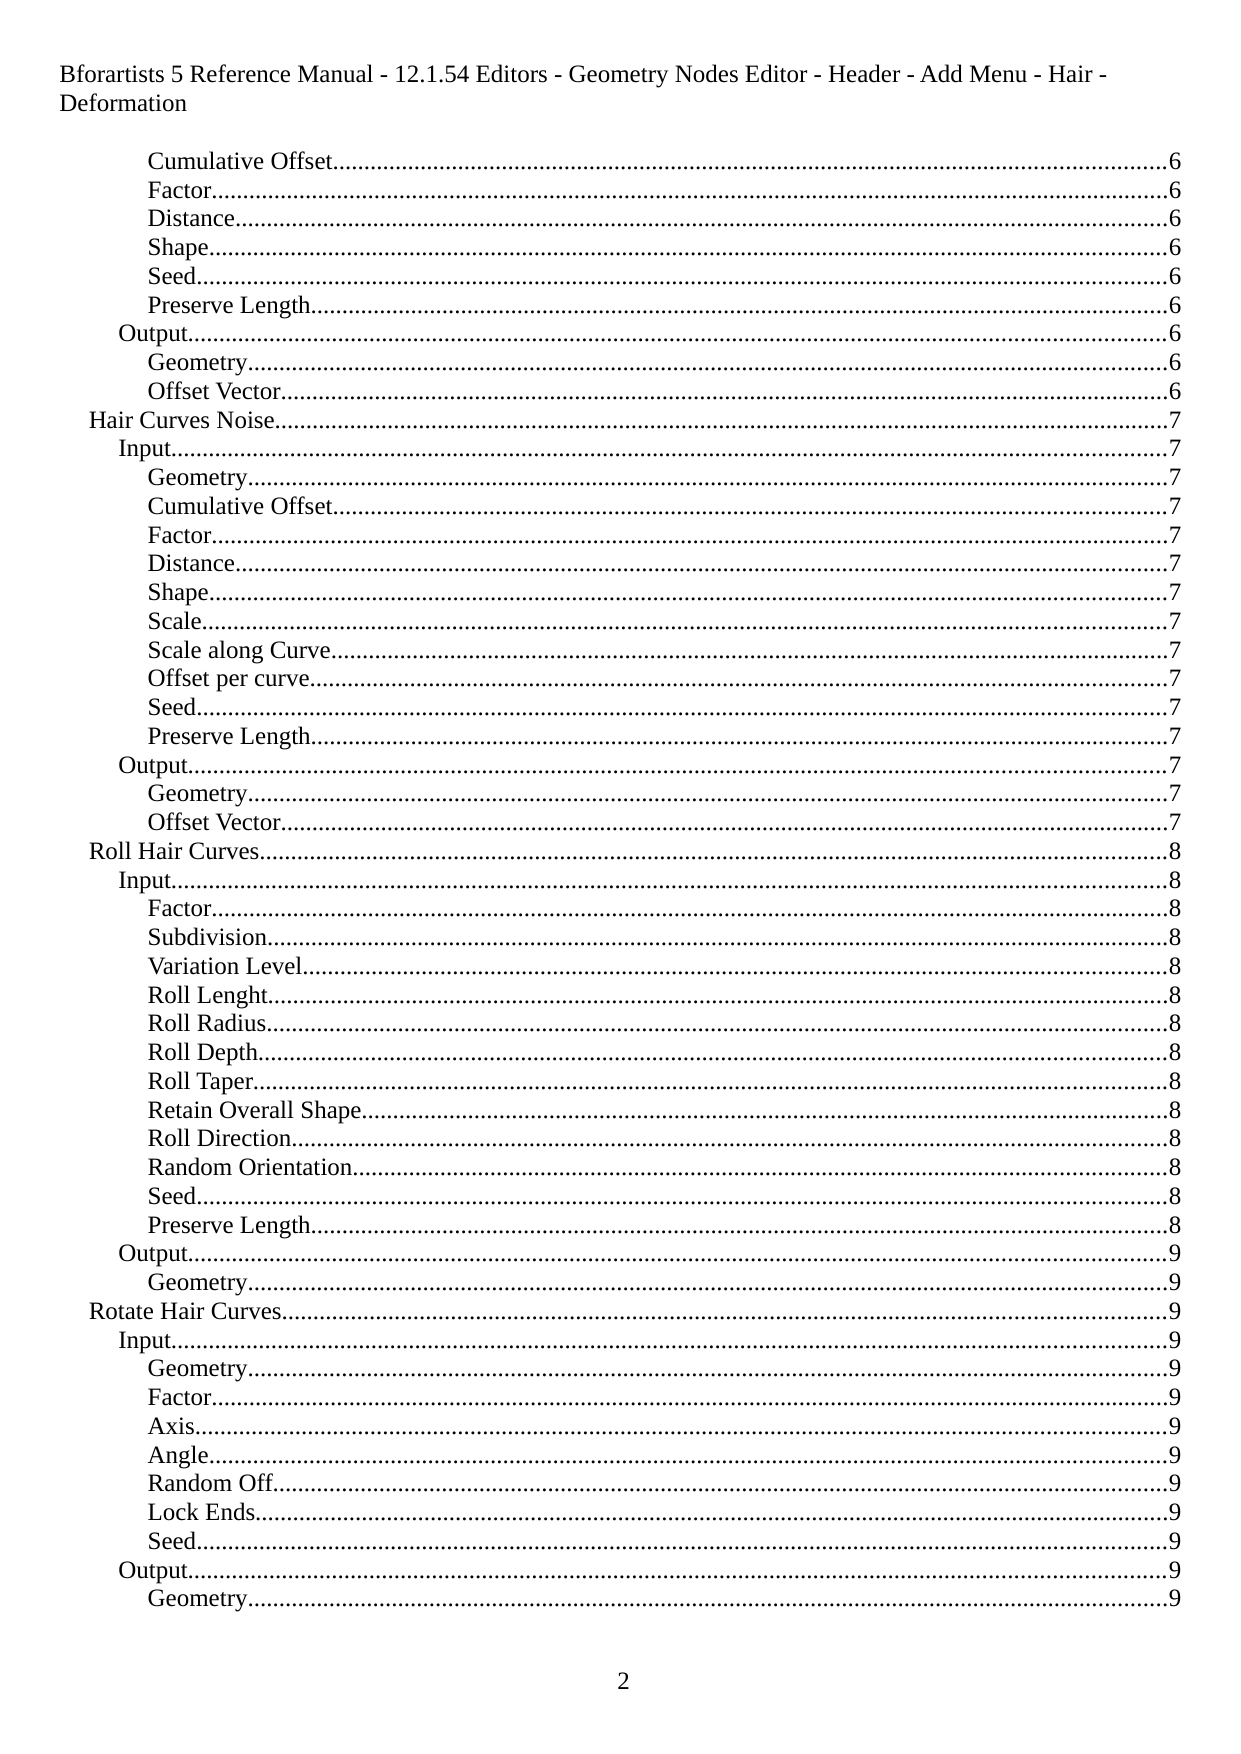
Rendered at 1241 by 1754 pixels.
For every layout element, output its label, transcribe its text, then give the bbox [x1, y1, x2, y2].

text Random Orientation 8 [147, 1152, 1181, 1181]
text Distance 6 [147, 203, 1181, 232]
text Scale 7 [147, 606, 1181, 635]
text Geometry 9 [147, 1583, 1181, 1612]
text Lock Ends 9 [147, 1497, 1181, 1526]
text Geometry 9 [147, 1267, 1181, 1296]
text Geometry 9 [147, 1353, 1181, 1382]
text Axis 9 [147, 1411, 1181, 1440]
text Shape 7 [147, 577, 1181, 606]
text Random Off 9 [147, 1468, 1181, 1497]
text Subdivision 8 [147, 922, 1181, 951]
text Preserve Length 6 [147, 290, 1181, 318]
text Retain Overall Shape 8 [147, 1095, 1181, 1123]
text Output 7 [118, 750, 1181, 778]
text Input 8 [118, 865, 1181, 893]
text Geometry 6 [147, 347, 1181, 376]
text Cumulative Offset 6 [147, 146, 1181, 175]
text Geometry 7 [147, 778, 1181, 807]
text Input 7 [118, 433, 1181, 462]
text Factor 7 [147, 520, 1181, 548]
text Factor 8 [147, 893, 1181, 922]
text Angle 9 [147, 1440, 1181, 1468]
text Output 9 [118, 1238, 1181, 1267]
text Geometry 7 [147, 462, 1181, 491]
text Factor 9 [147, 1382, 1181, 1411]
text Output 6 [118, 318, 1181, 347]
text Seed 8 [147, 1181, 1181, 1210]
text Roll Hair Curves 8 [88, 836, 1181, 865]
text Preserve Length 7 [147, 721, 1181, 750]
text Seed 7 [147, 692, 1181, 721]
text Output 9 [118, 1555, 1181, 1583]
text Distance 7 [147, 548, 1181, 577]
text Roll Taper 8 [147, 1066, 1181, 1095]
text Roll Radius 8 [147, 1008, 1181, 1037]
text Offset Vector 7 [147, 807, 1181, 836]
text Preserve Length 8 [147, 1210, 1181, 1238]
text Roll Direction 8 [147, 1123, 1181, 1152]
text Offset Vector 6 [147, 376, 1181, 405]
text Factor 6 [147, 175, 1181, 203]
text Rotate Hair Curves 9 [88, 1296, 1181, 1325]
text Input 9 [118, 1325, 1181, 1353]
text Scale along Curve 7 [147, 635, 1181, 663]
text Cumulative Offset 7 [147, 491, 1181, 520]
text Seed 6 [147, 261, 1181, 290]
text Seed 9 [147, 1526, 1181, 1555]
text Offset per curve 7 [147, 663, 1181, 692]
text Hair Curves Noise 7 [88, 405, 1181, 433]
text Variation Level 8 [147, 951, 1181, 980]
text Roll Depth 8 [147, 1037, 1181, 1066]
text Roll Lenght 8 [147, 980, 1181, 1008]
text Shape 6 [147, 232, 1181, 261]
